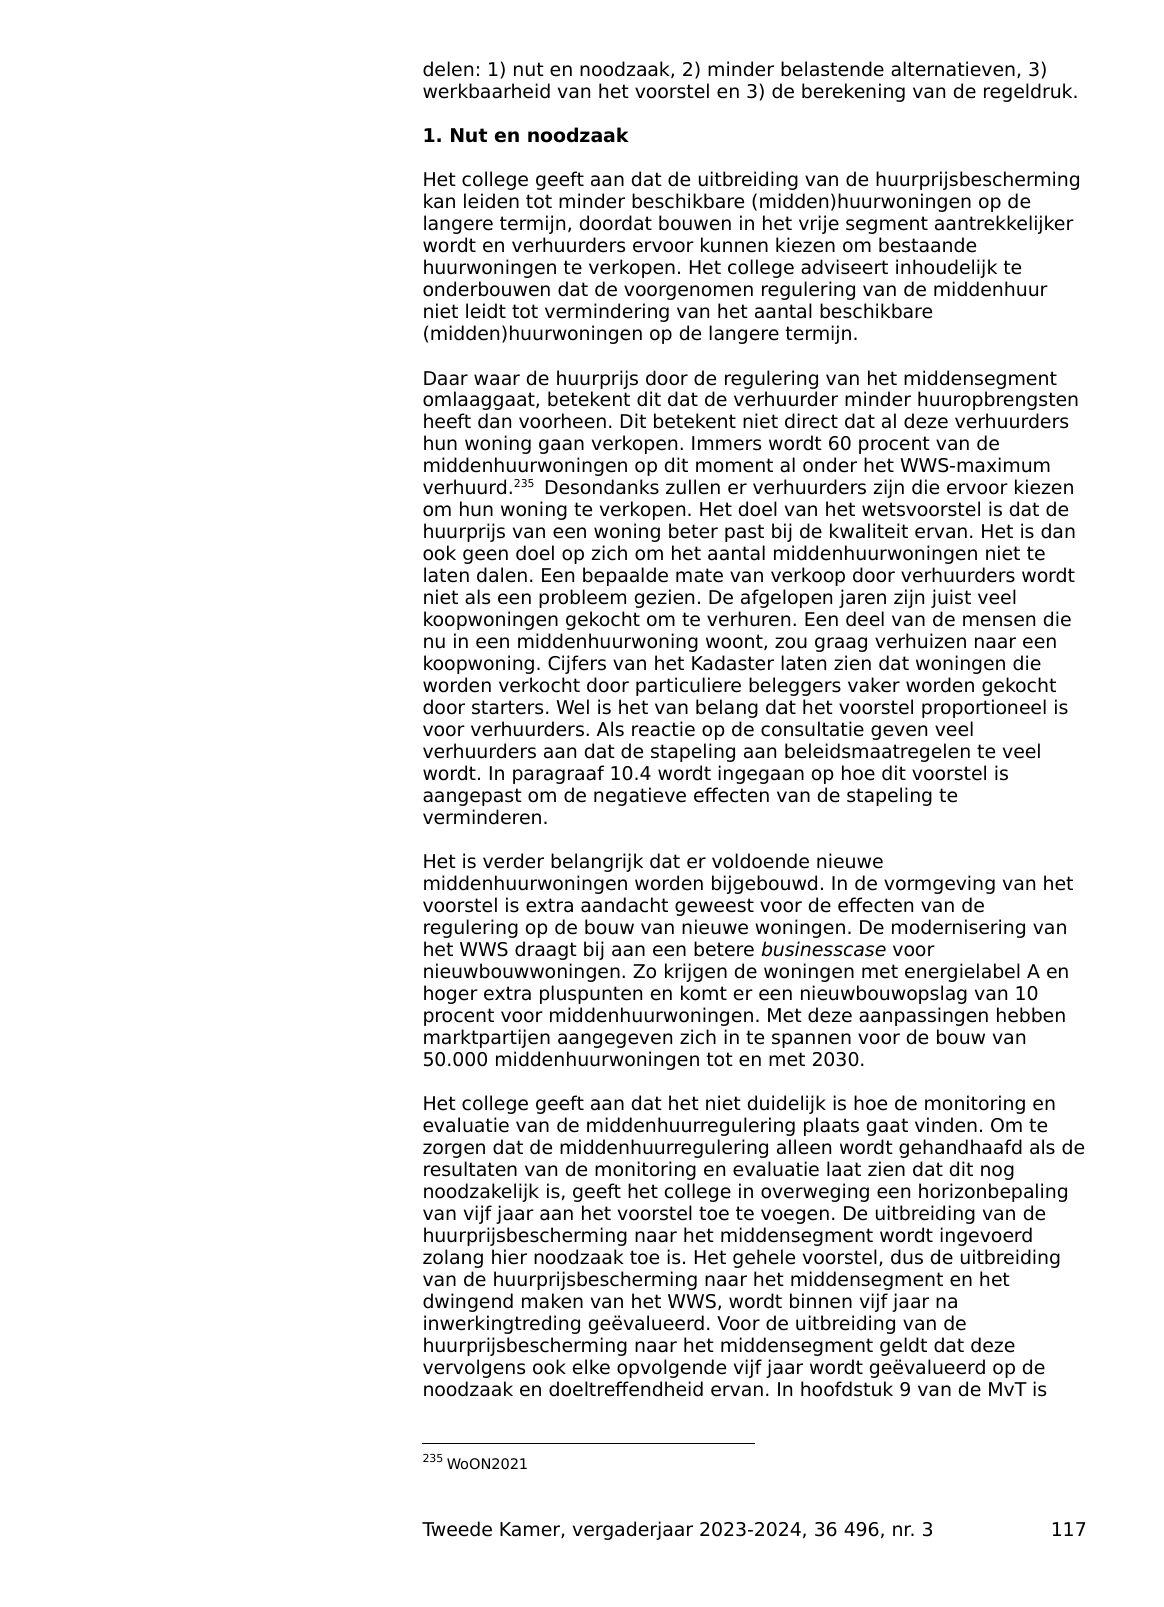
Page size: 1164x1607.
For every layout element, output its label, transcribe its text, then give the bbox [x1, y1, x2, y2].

text Daar waar de huurprijs door de regulering van het middensegment omlaaggaat, betekent dit dat de verhuurder minder huuropbrengsten heeft dan voorheen. Dit betekent niet direct dat al deze verhuurders hun woning gaan verkopen. Immers wordt 60 procent van de middenhuurwoningen op dit moment al onder het WWS-maximum verhuurd. Desondanks zullen er verhuurders zijn die ervoor kiezen om hun woning te verkopen. Het doel van het wetsvoorstel is dat de huurprijs van een woning beter past bij de kwaliteit ervan. Het is dan ook geen doel op zich om het aantal middenhuurwoningen niet te laten dalen. Een bepaalde mate van verkoop door verhuurders wordt niet als een probleem gezien. De afgelopen jaren zijn juist veel koopwoningen gekocht om te verhuren. Een deel van de mensen die nu in een middenhuurwoning woont, zou graag verhuizen naar een koopwoning. Cijfers van het Kadaster laten zien dat woningen die worden verkocht door particuliere beleggers vaker worden gekocht door starters. Wel is het van belang dat het voorstel proportioneel is voor verhuurders. Als reactie op de consultatie geven veel verhuurders aan dat de stapeling aan beleidsmaatregelen te veel wordt. In paragraaf 10.4 wordt ingegaan op hoe dit voorstel is aangepast om de negatieve effecten van de stapeling te verminderen. [422, 367, 1087, 829]
text WoON2021 [422, 1452, 1087, 1474]
text Het college geeft aan dat de uitbreiding van de huurprijsbescherming kan leiden tot minder beschikbare (midden)huurwoningen op de langere termijn, doordat bouwen in het vrije segment aantrekkelijker wordt en verhuurders ervoor kunnen kiezen om bestaande huurwoningen te verkopen. Het college adviseert inhoudelijk te onderbouwen dat de voorgenomen regulering van de middenhuur niet leidt tot vermindering van het aantal beschikbare (midden)huurwoningen op de langere termijn. [422, 169, 1087, 345]
subtitle 1. Nut en noodzaak [422, 125, 1087, 147]
text Het is verder belangrijk dat er voldoende nieuwe middenhuurwoningen worden bijgebouwd. In de vormgeving van het voorstel is extra aandacht geweest voor de effecten van de regulering op de bouw van nieuwe woningen. De modernisering van het WWS draagt bij aan een betere businesscase voor nieuwbouwwoningen. Zo krijgen de woningen met energielabel A en hoger extra pluspunten en komt er een nieuwbouwopslag van 10 procent voor middenhuurwoningen. Met deze aanpassingen hebben marktpartijen aangegeven zich in te spannen voor de bouw van 50.000 middenhuurwoningen tot en met 2030. [422, 851, 1087, 1071]
text Het college geeft aan dat het niet duidelijk is hoe de monitoring en evaluatie van de middenhuurregulering plaats gaat vinden. Om te zorgen dat de middenhuurregulering alleen wordt gehandhaafd als de resultaten van de monitoring en evaluatie laat zien dat dit nog noodzakelijk is, geeft het college in overweging een horizonbepaling van vijf jaar aan het voorstel toe te voegen. De uitbreiding van de huurprijsbescherming naar het middensegment wordt ingevoerd zolang hier noodzaak toe is. Het gehele voorstel, dus de uitbreiding van de huurprijsbescherming naar het middensegment en het dwingend maken van het WWS, wordt binnen vijf jaar na inwerkingtreding geëvalueerd. Voor de uitbreiding van de huurprijsbescherming naar het middensegment geldt dat deze vervolgens ook elke opvolgende vijf jaar wordt geëvalueerd op de noodzaak en doeltreffendheid ervan. In hoofdstuk 9 van de MvT is [422, 1093, 1087, 1401]
text delen: 1) nut en noodzaak, 2) minder belastende alternatieven, 3) werkbaarheid van het voorstel en 3) de berekening van de regeldruk. [422, 59, 1087, 103]
